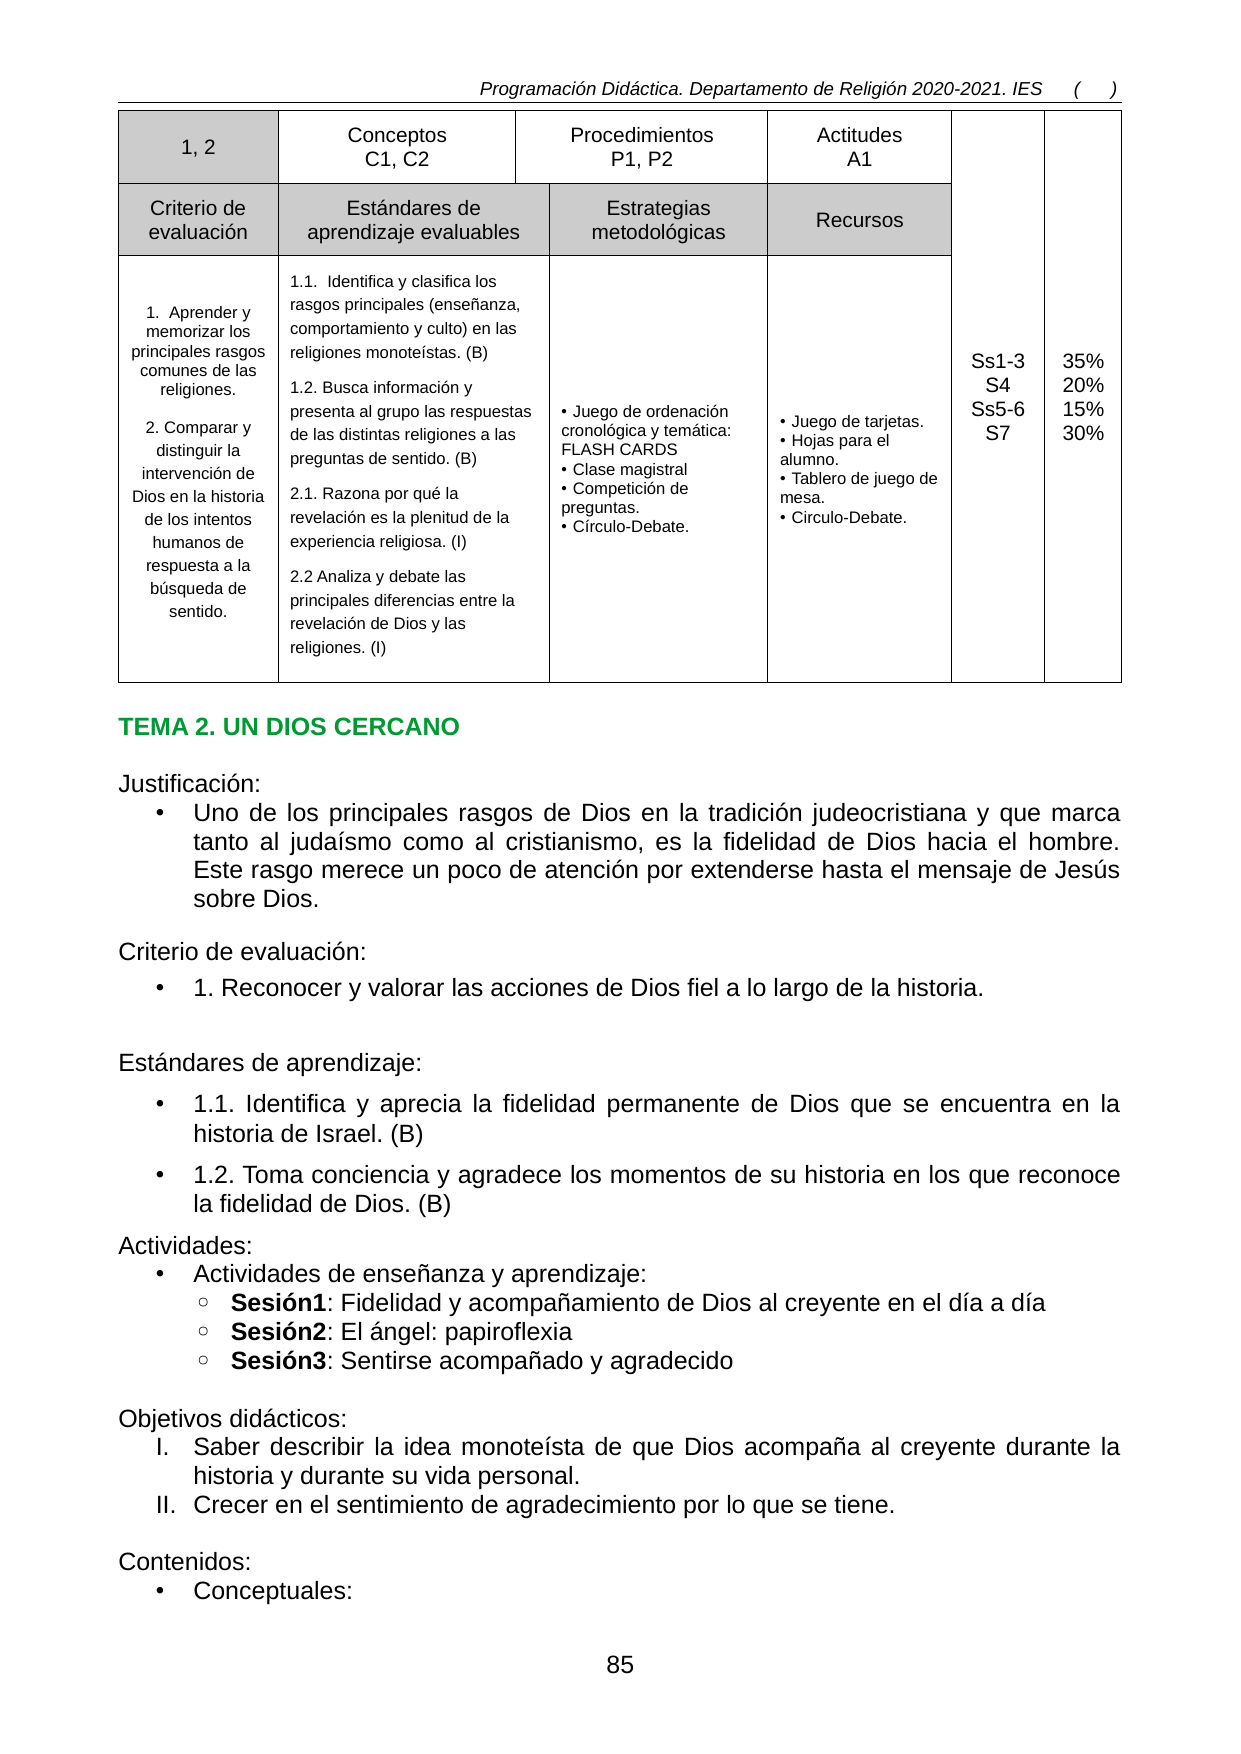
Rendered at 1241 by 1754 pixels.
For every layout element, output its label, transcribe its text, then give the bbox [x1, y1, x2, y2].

list Crecer en el sentimiento de agradecimiento por lo que se tiene. [156, 1490, 1122, 1518]
text Criterio de evaluación: [118, 942, 1122, 965]
table_cell Conceptos C1, C2 [279, 111, 515, 183]
table_cell 1. Aprender y memorizar los principales rasgos comunes de las religiones. 2. Comparar y distinguir la intervención de Dios en la historia de los intentos humanos de respuesta a la búsqueda de sentido. [119, 256, 278, 682]
list Actividades de enseñanza y aprendizaje: [156, 1259, 1122, 1288]
table_cell Criterio de evaluación [119, 184, 278, 255]
list Uno de los principales rasgos de Dios en la tradición judeocristiana y que marca tanto al judaísmo como al cristianismo, es la fidelidad de Dios hacia el hombre. Este rasgo merece un poco de atención por extenderse hasta el mensaje de Jesús sobre Dios. [156, 798, 1122, 913]
table_cell Juego de tarjetas. Hojas para el alumno. Tablero de juego de mesa. Circulo-Debate. [768, 256, 951, 682]
table_cell 35% 20% 15% 30% [1045, 111, 1121, 682]
table_cell 1.1. Identifica y clasifica los rasgos principales (enseñanza, comportamiento y culto) en las religiones monoteístas. (B) 1.2. Busca información y presenta al grupo las respuestas de las distintas religiones a las preguntas de sentido. (B) 2.1. Razona por qué la revelación es la plenitud de la experiencia religiosa. (I) 2.2 Analiza y debate las principales diferencias entre la revelación de Dios y las religiones. (I) [279, 256, 549, 682]
list 1. Reconocer y valorar las acciones de Dios fiel a lo largo de la historia. [156, 977, 1122, 1001]
list 1.2. Toma conciencia y agradece los momentos de su historia en los que reconoce la fidelidad de Dios. (B) [156, 1160, 1122, 1219]
table_cell Procedimientos P1, P2 [516, 111, 767, 183]
list Saber describir la idea monoteísta de que Dios acompaña al creyente durante la historia y durante su vida personal. [156, 1432, 1122, 1490]
text Justificación: [118, 769, 1122, 798]
text Actividades: [118, 1231, 1122, 1259]
table_cell Actitudes A1 [768, 111, 951, 183]
table_cell Estándares de aprendizaje evaluables [279, 184, 549, 255]
list Conceptuales: [156, 1576, 1122, 1605]
table_cell Juego de ordenación cronológica y temática: FLASH CARDS Clase magistral Competición de preguntas. Círculo-Debate. [550, 256, 767, 682]
table_cell Estrategias metodológicas [550, 184, 767, 255]
table_cell 1, 2 [119, 111, 278, 183]
text Contenidos: [118, 1547, 1122, 1576]
list Sesión2: El ángel: papiroflexia [193, 1317, 1122, 1346]
list Sesión3: Sentirse acompañado y agradecido [193, 1346, 1122, 1375]
list 1.1. Identifica y aprecia la fidelidad permanente de Dios que se encuentra en la historia de Israel. (B) [156, 1089, 1122, 1148]
text Estándares de aprendizaje: [118, 1048, 1122, 1077]
table_cell Ss1-3 S4 Ss5-6 S7 [952, 111, 1044, 682]
text TEMA 2. UN DIOS CERCANO [118, 712, 1122, 740]
table_cell Recursos [768, 184, 951, 255]
text Objetivos didácticos: [118, 1403, 1122, 1432]
list Sesión1: Fidelidad y acompañamiento de Dios al creyente en el día a día [193, 1288, 1122, 1317]
